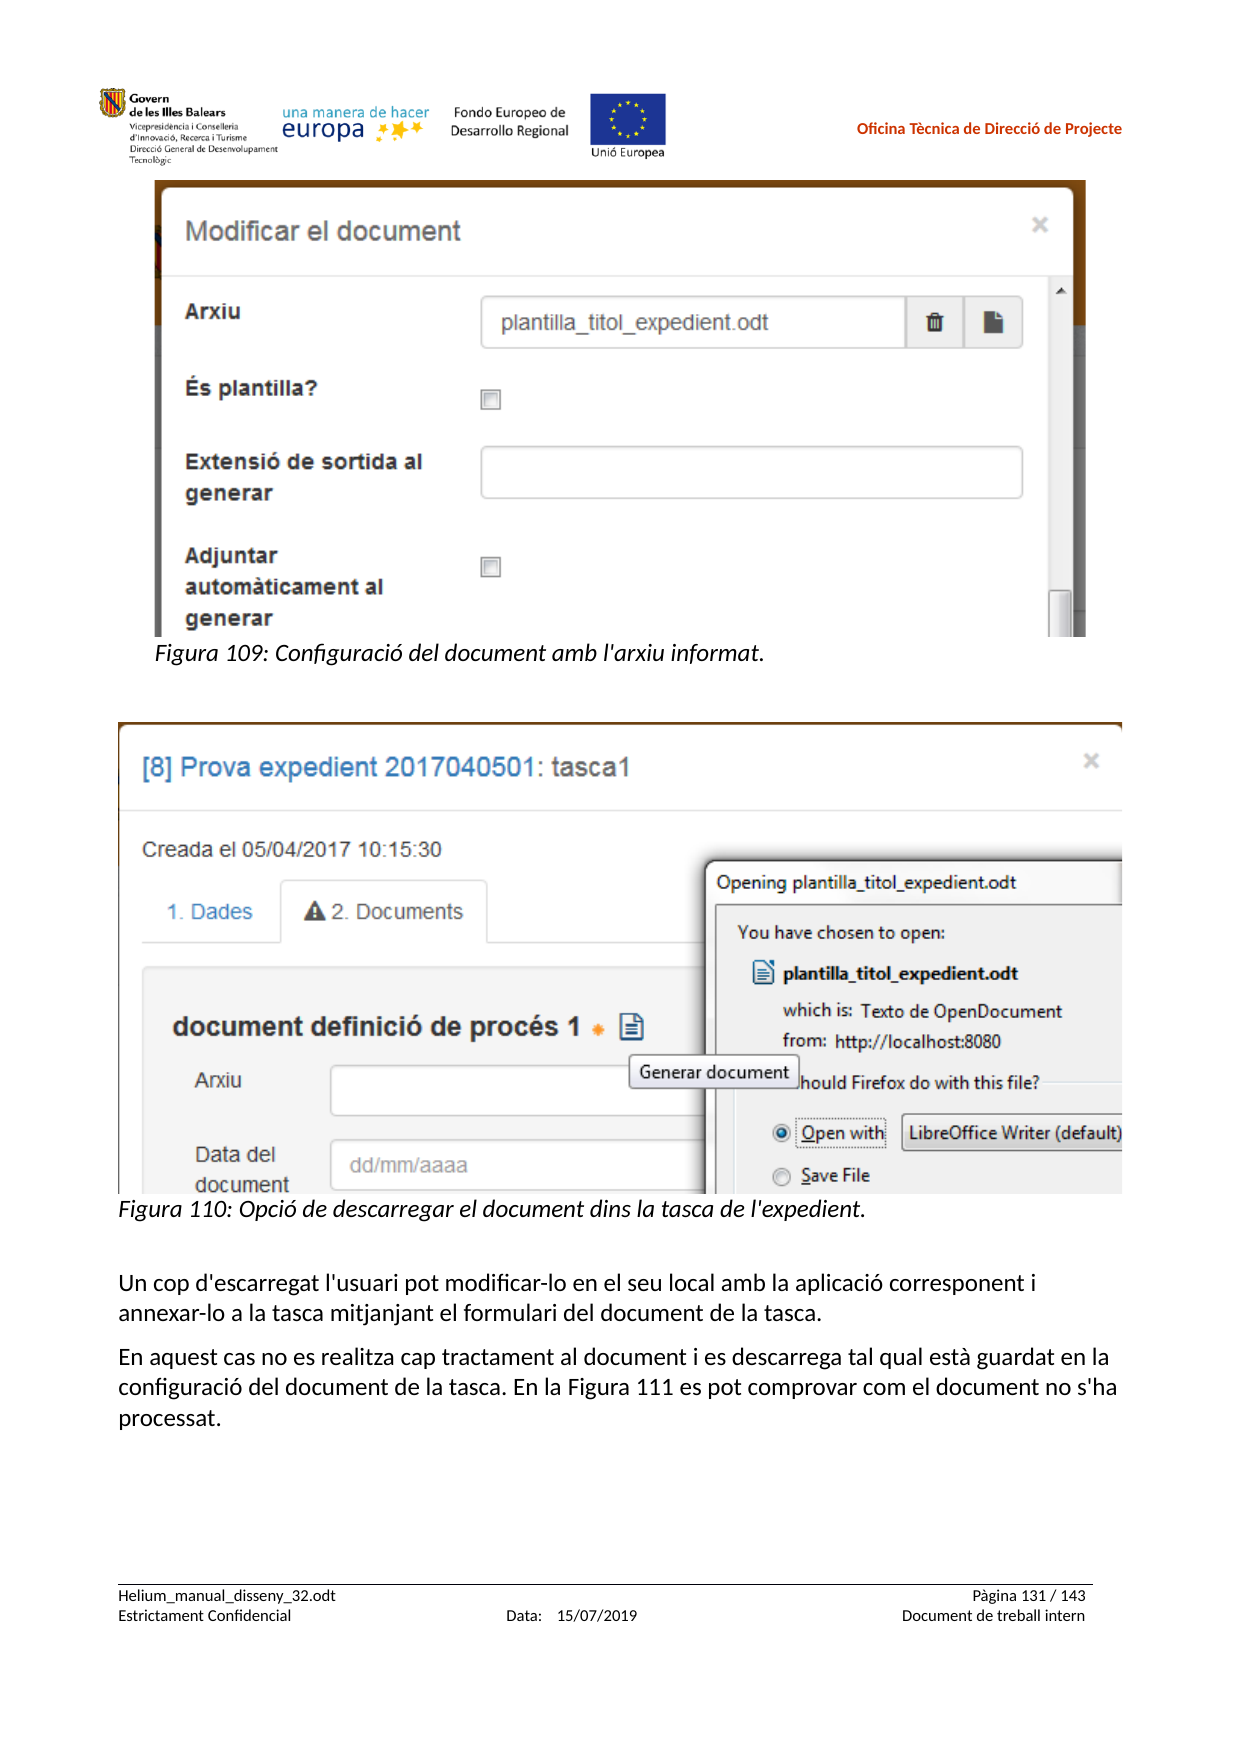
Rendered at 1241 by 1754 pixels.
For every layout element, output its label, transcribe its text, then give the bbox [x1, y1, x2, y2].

text Un cop d'escarregat l'usuari pot modificar-lo en el seu local amb la aplicació corresponent i annexar-lo a la tasca mitjanjant el formulari del document de la tasca. [118, 1267, 1122, 1328]
picture [118, 722, 1123, 1194]
text Figura 109: Configuració del document amb l'arxiu informat. [154, 637, 1086, 667]
text Figura 110: Opció de descarregar el document dins la tasca de l'expedient. [118, 1194, 1122, 1224]
picture [99, 87, 668, 166]
picture [154, 180, 1086, 637]
text En aquest cas no es realitza cap tractament al document i es descarrega tal qual està guardat en la configuració del document de la tasca. En la Figura 111 es pot comprovar com el document no s'ha processat. [118, 1341, 1122, 1432]
